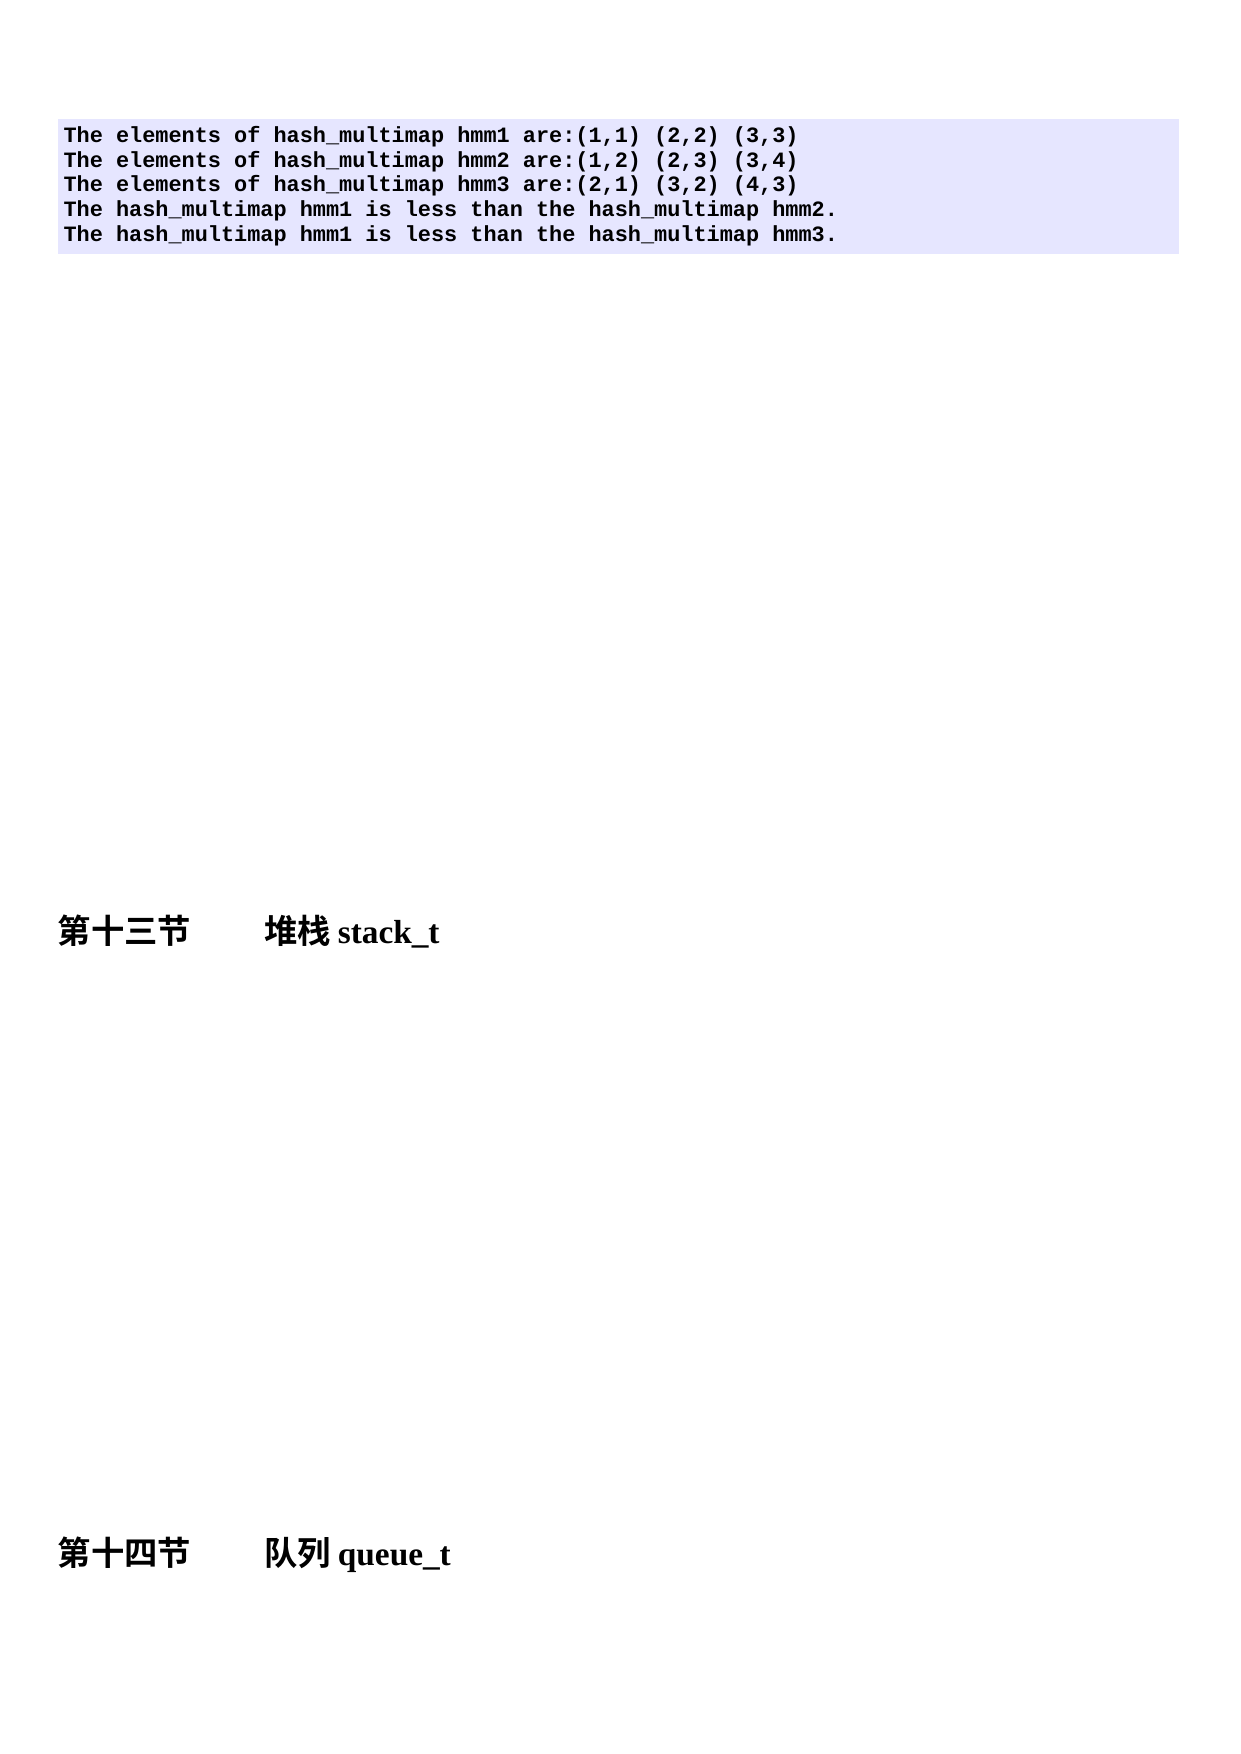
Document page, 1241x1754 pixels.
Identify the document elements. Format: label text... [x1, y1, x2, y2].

table_header The elements of hash_multimap hmm1 are:(1,1) (2,2) (3,3) The elements of hash_multimap hmm2 are:(1,2) (2,3) (3,4) The elements of hash_multimap hmm3 are:(2,1) (3,2) (4,3) The hash_multimap hmm1 is less than the hash_multimap hmm2. The hash_multimap hmm1 is less than the hash_multimap hmm3. [58, 119, 1179, 254]
subtitle 队列queue_t [57, 1526, 1179, 1574]
subtitle 堆栈stack_t [57, 904, 1179, 953]
